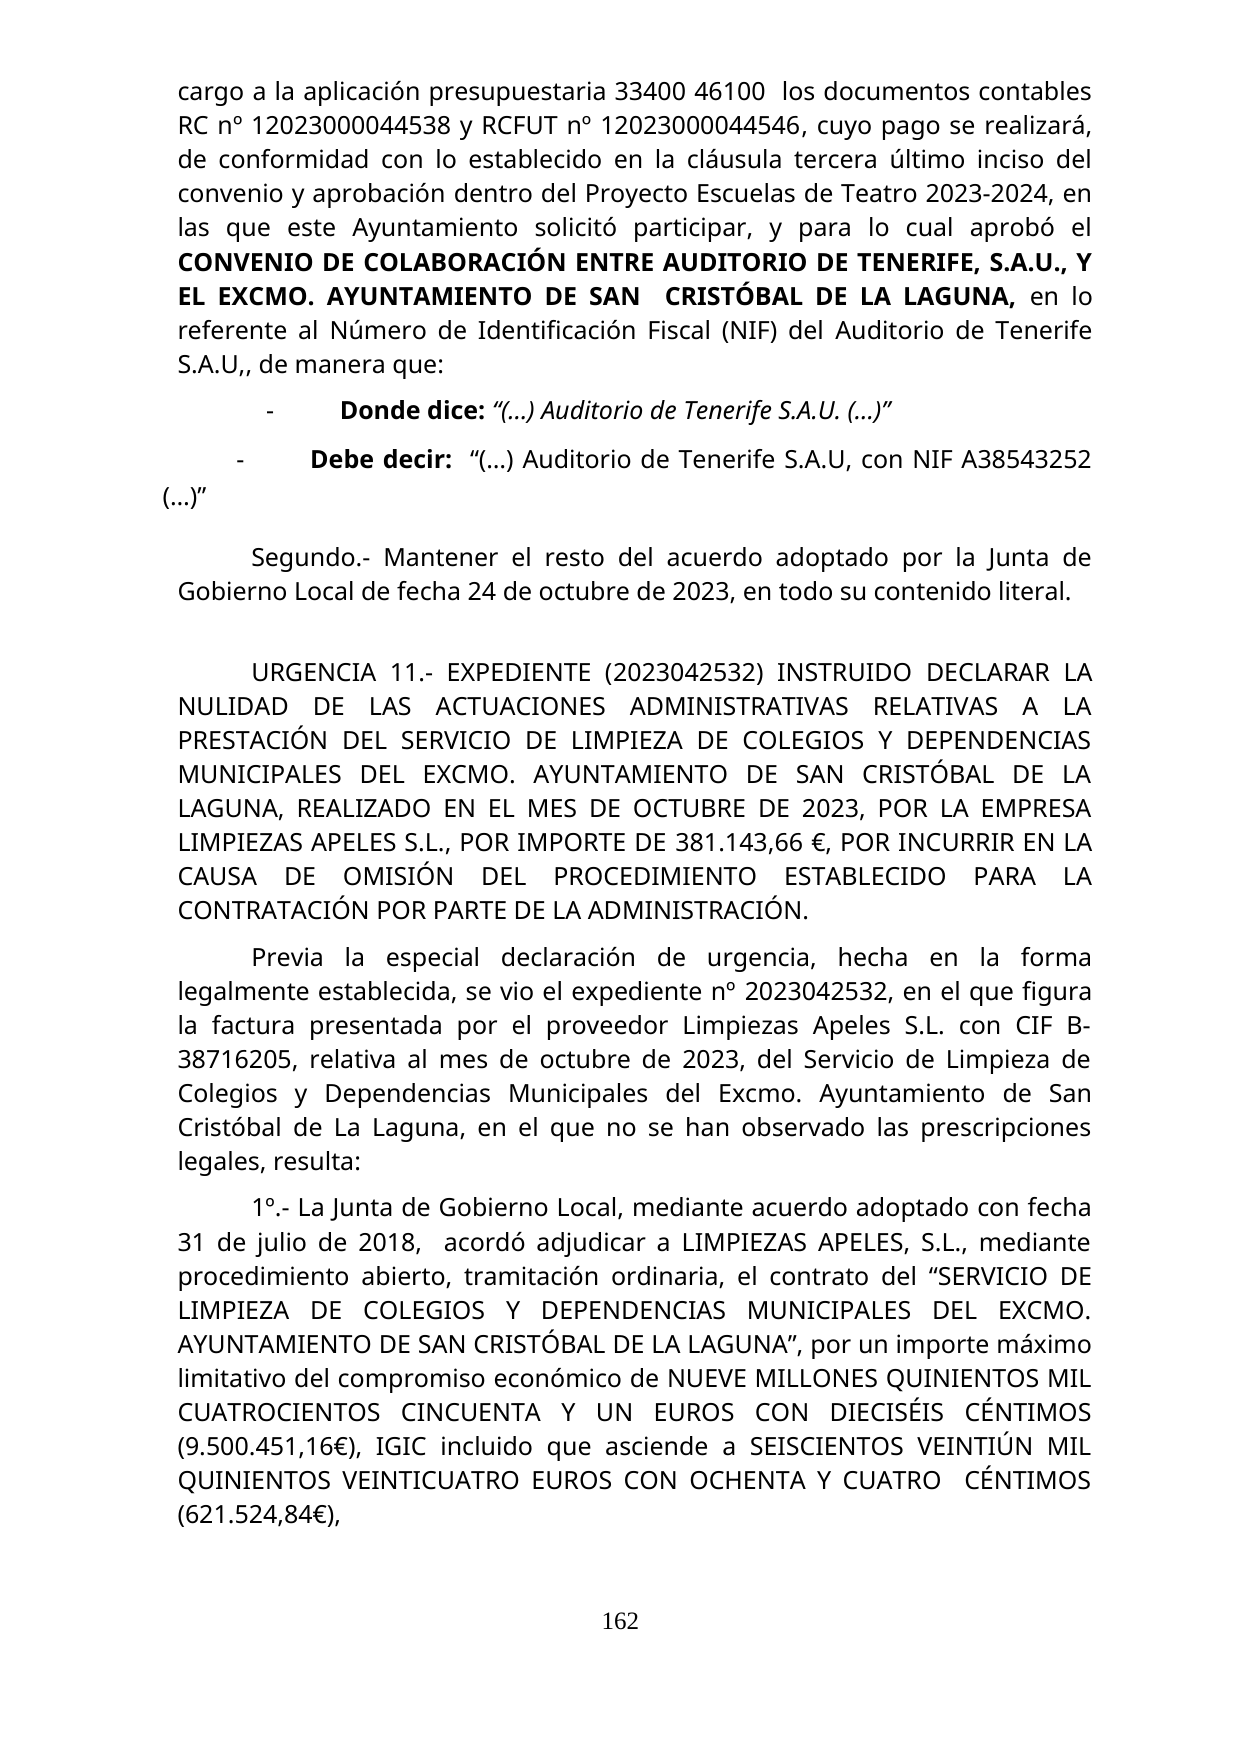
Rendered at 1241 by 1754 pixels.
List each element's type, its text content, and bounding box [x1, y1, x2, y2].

text URGENCIA 11.- EXPEDIENTE (2023042532) INSTRUIDO DECLARAR LA NULIDAD DE LAS ACTUACIONES ADMINISTRATIVAS RELATIVAS A LA PRESTACIÓN DEL SERVICIO DE LIMPIEZA DE COLEGIOS Y DEPENDENCIAS MUNICIPALES DEL EXCMO. AYUNTAMIENTO DE SAN CRISTÓBAL DE LA LAGUNA, REALIZADO EN EL MES DE OCTUBRE DE 2023, POR LA EMPRESA LIMPIEZAS APELES S.L., POR IMPORTE DE 381.143,66 €, POR INCURRIR EN LA CAUSA DE OMISIÓN DEL PROCEDIMIENTO ESTABLECIDO PARA LA CONTRATACIÓN POR PARTE DE LA ADMINISTRACIÓN. [177, 654, 1093, 927]
text cargo a la aplicación presupuestaria 33400 46100 los documentos contables RC nº 12023000044538 y RCFUT nº 12023000044546, cuyo pago se realizará, de conformidad con lo establecido en la cláusula tercera último inciso del convenio y aprobación dentro del Proyecto Escuelas de Teatro 2023-2024, en las que este Ayuntamiento solicitó participar, y para lo cual aprobó el CONVENIO DE COLABORACIÓN ENTRE AUDITORIO DE TENERIFE, S.A.U., Y EL EXCMO. AYUNTAMIENTO DE SAN CRISTÓBAL DE LA LAGUNA, en lo referente al Número de Identificación Fiscal (NIF) del Auditorio de Tenerife S.A.U,, de manera que: [177, 74, 1093, 380]
text Previa la especial declaración de urgencia, hecha en la forma legalmente establecida, se vio el expediente nº 2023042532, en el que figura la factura presentada por el proveedor Limpiezas Apeles S.L. con CIF B-38716205, relativa al mes de octubre de 2023, del Servicio de Limpieza de Colegios y Dependencias Municipales del Excmo. Ayuntamiento de San Cristóbal de La Laguna, en el que no se han observado las prescripciones legales, resulta: [177, 939, 1093, 1178]
list Donde dice: “(…) Auditorio de Tenerife S.A.U. (…)” [266, 393, 1093, 427]
list Debe decir: “(…) Auditorio de Tenerife S.A.U, con NIF A38543252 (…)” [162, 442, 1093, 512]
text 1º.- La Junta de Gobierno Local, mediante acuerdo adoptado con fecha 31 de julio de 2018, acordó adjudicar a LIMPIEZAS APELES, S.L., mediante procedimiento abierto, tramitación ordinaria, el contrato del “SERVICIO DE LIMPIEZA DE COLEGIOS Y DEPENDENCIAS MUNICIPALES DEL EXCMO. AYUNTAMIENTO DE SAN CRISTÓBAL DE LA LAGUNA”, por un importe máximo limitativo del compromiso económico de NUEVE MILLONES QUINIENTOS MIL CUATROCIENTOS CINCUENTA Y UN EUROS CON DIECISÉIS CÉNTIMOS (9.500.451,16€), IGIC incluido que asciende a SEISCIENTOS VEINTIÚN MIL QUINIENTOS VEINTICUATRO EUROS CON OCHENTA Y CUATRO CÉNTIMOS (621.524,84€), [177, 1190, 1093, 1531]
text Segundo.- Mantener el resto del acuerdo adoptado por la Junta de Gobierno Local de fecha 24 de octubre de 2023, en todo su contenido literal. [177, 539, 1093, 608]
